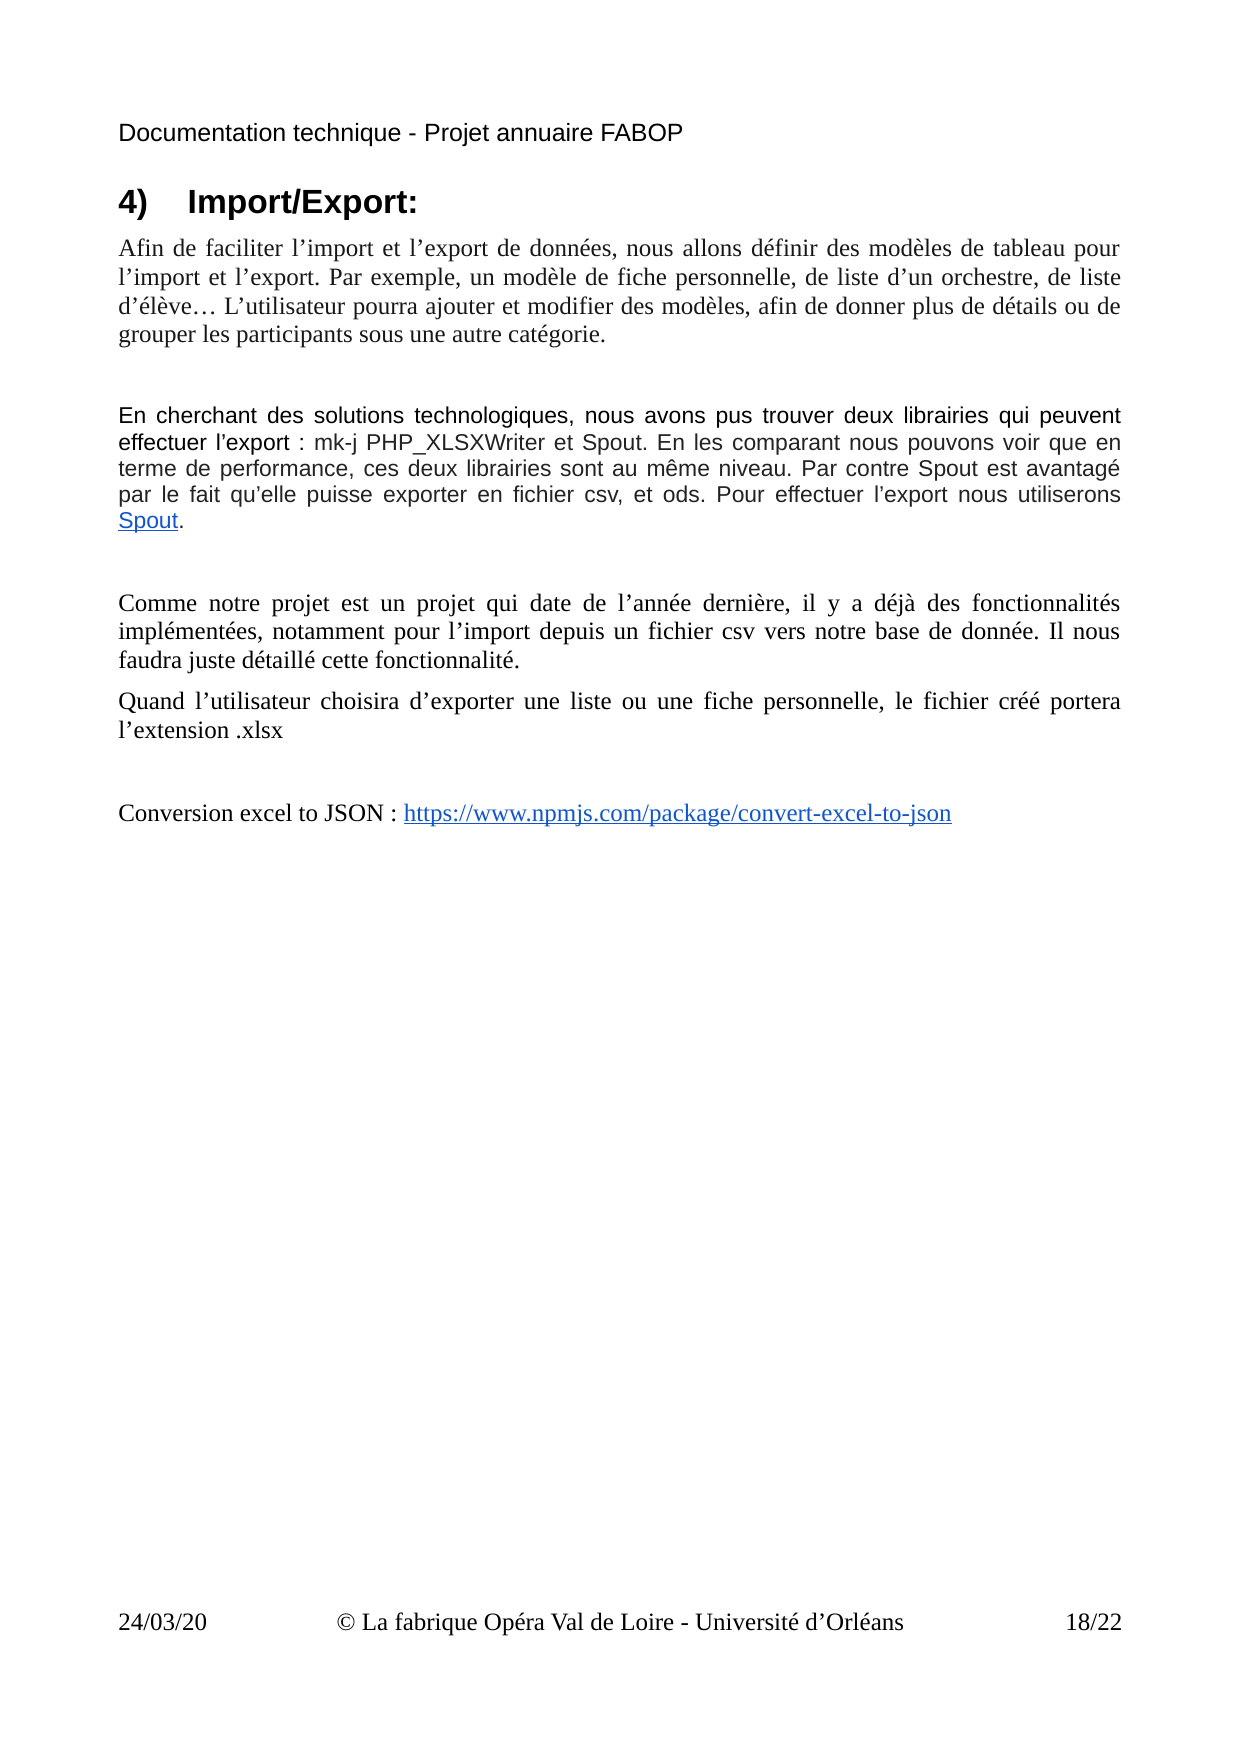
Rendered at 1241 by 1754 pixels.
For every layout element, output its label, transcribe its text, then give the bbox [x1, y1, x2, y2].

text En cherchant des solutions technologiques, nous avons pus trouver deux librairies qui peuvent effectuer l’export : mk-j PHP_XLSXWriter et Spout. En les comparant nous pouvons voir que en terme de performance, ces deux librairies sont au même niveau. Par contre Spout est avantagé par le fait qu’elle puisse exporter en fichier csv, et ods. Pour effectuer l’export nous utiliserons Spout. [118, 402, 1122, 534]
text Quand l’utilisateur choisira d’exporter une liste ou une fiche personnelle, le fichier créé portera l’extension .xlsx [118, 686, 1122, 744]
subtitle Import/Export: [118, 182, 1122, 221]
text Conversion excel to JSON : https://www.npmjs.com/package/convert-excel-to-json [118, 798, 1122, 826]
text Comme notre projet est un projet qui date de l’année dernière, il y a déjà des fonctionnalités implémentées, notamment pour l’import depuis un fichier csv vers notre base de donnée. Il nous faudra juste détaillé cette fonctionnalité. [118, 588, 1122, 674]
text Afin de faciliter l’import et l’export de données, nous allons définir des modèles de tableau pour l’import et l’export. Par exemple, un modèle de fiche personnelle, de liste d’un orchestre, de liste d’élève… L’utilisateur pourra ajouter et modifier des modèles, afin de donner plus de détails ou de grouper les participants sous une autre catégorie. [118, 233, 1122, 348]
